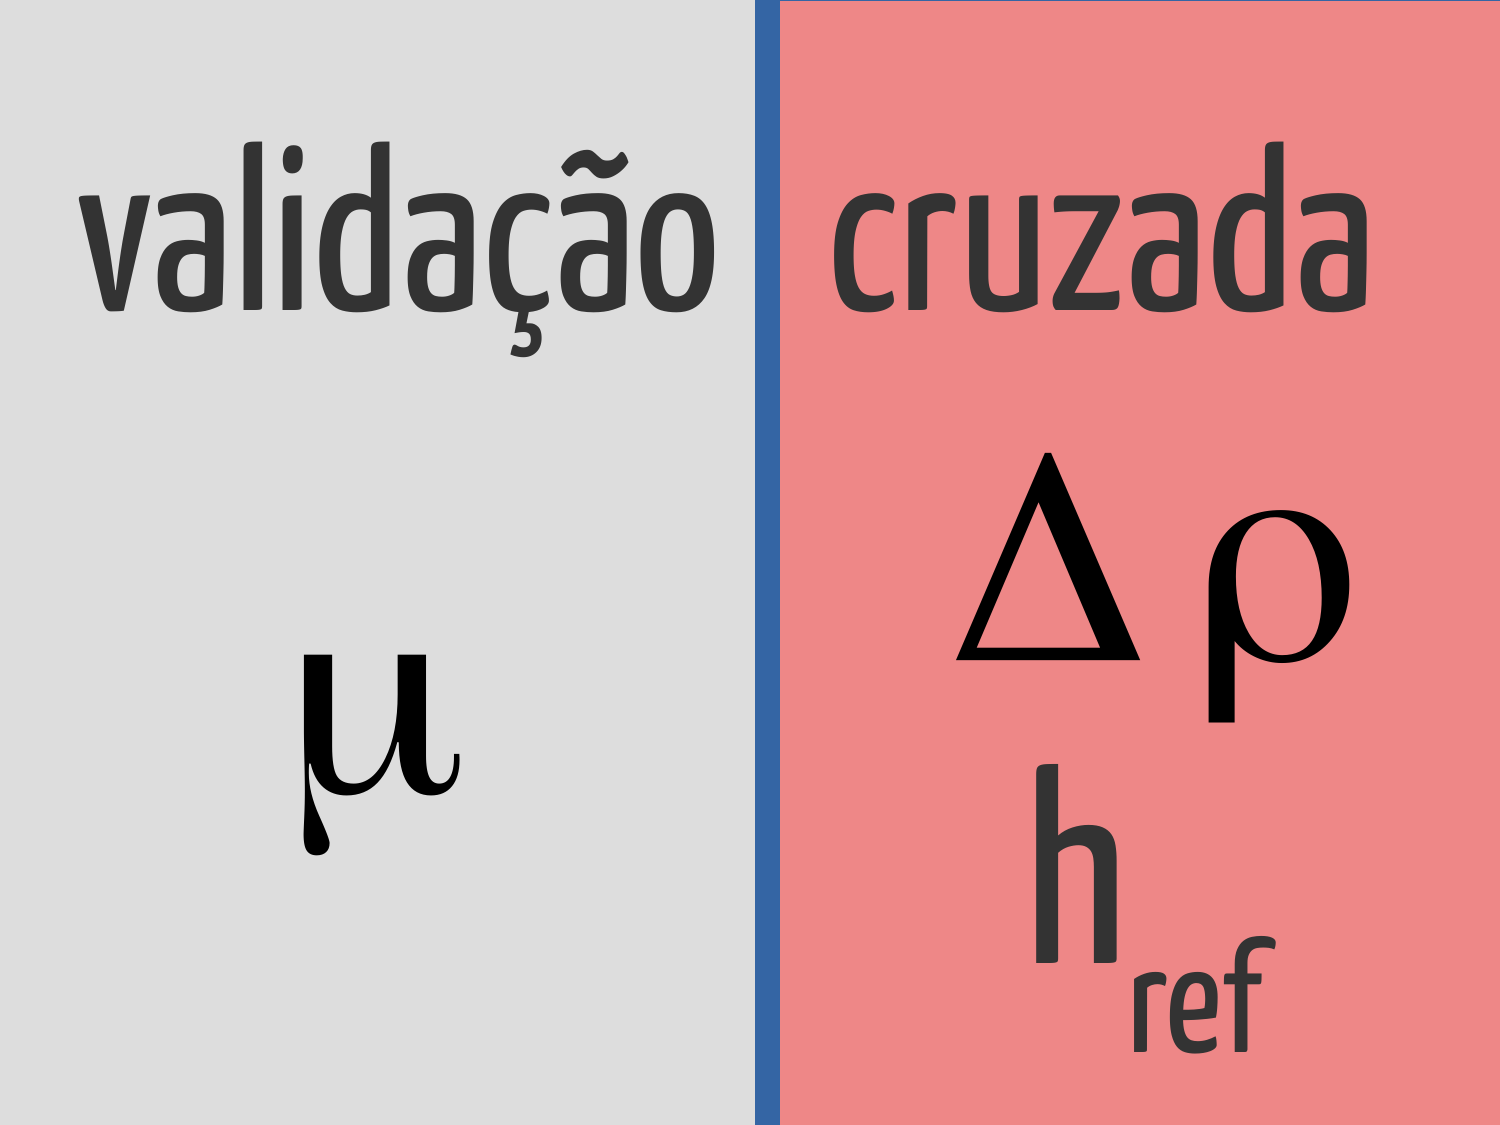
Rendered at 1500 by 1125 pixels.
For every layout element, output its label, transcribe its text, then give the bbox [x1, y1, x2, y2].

text_box [780, 0, 1500, 1125]
title validação cruzada [51, 57, 755, 390]
text_box href [1009, 739, 1329, 1092]
title validação cruzada [780, 57, 1402, 390]
chart [933, 437, 1374, 739]
chart [271, 637, 485, 870]
